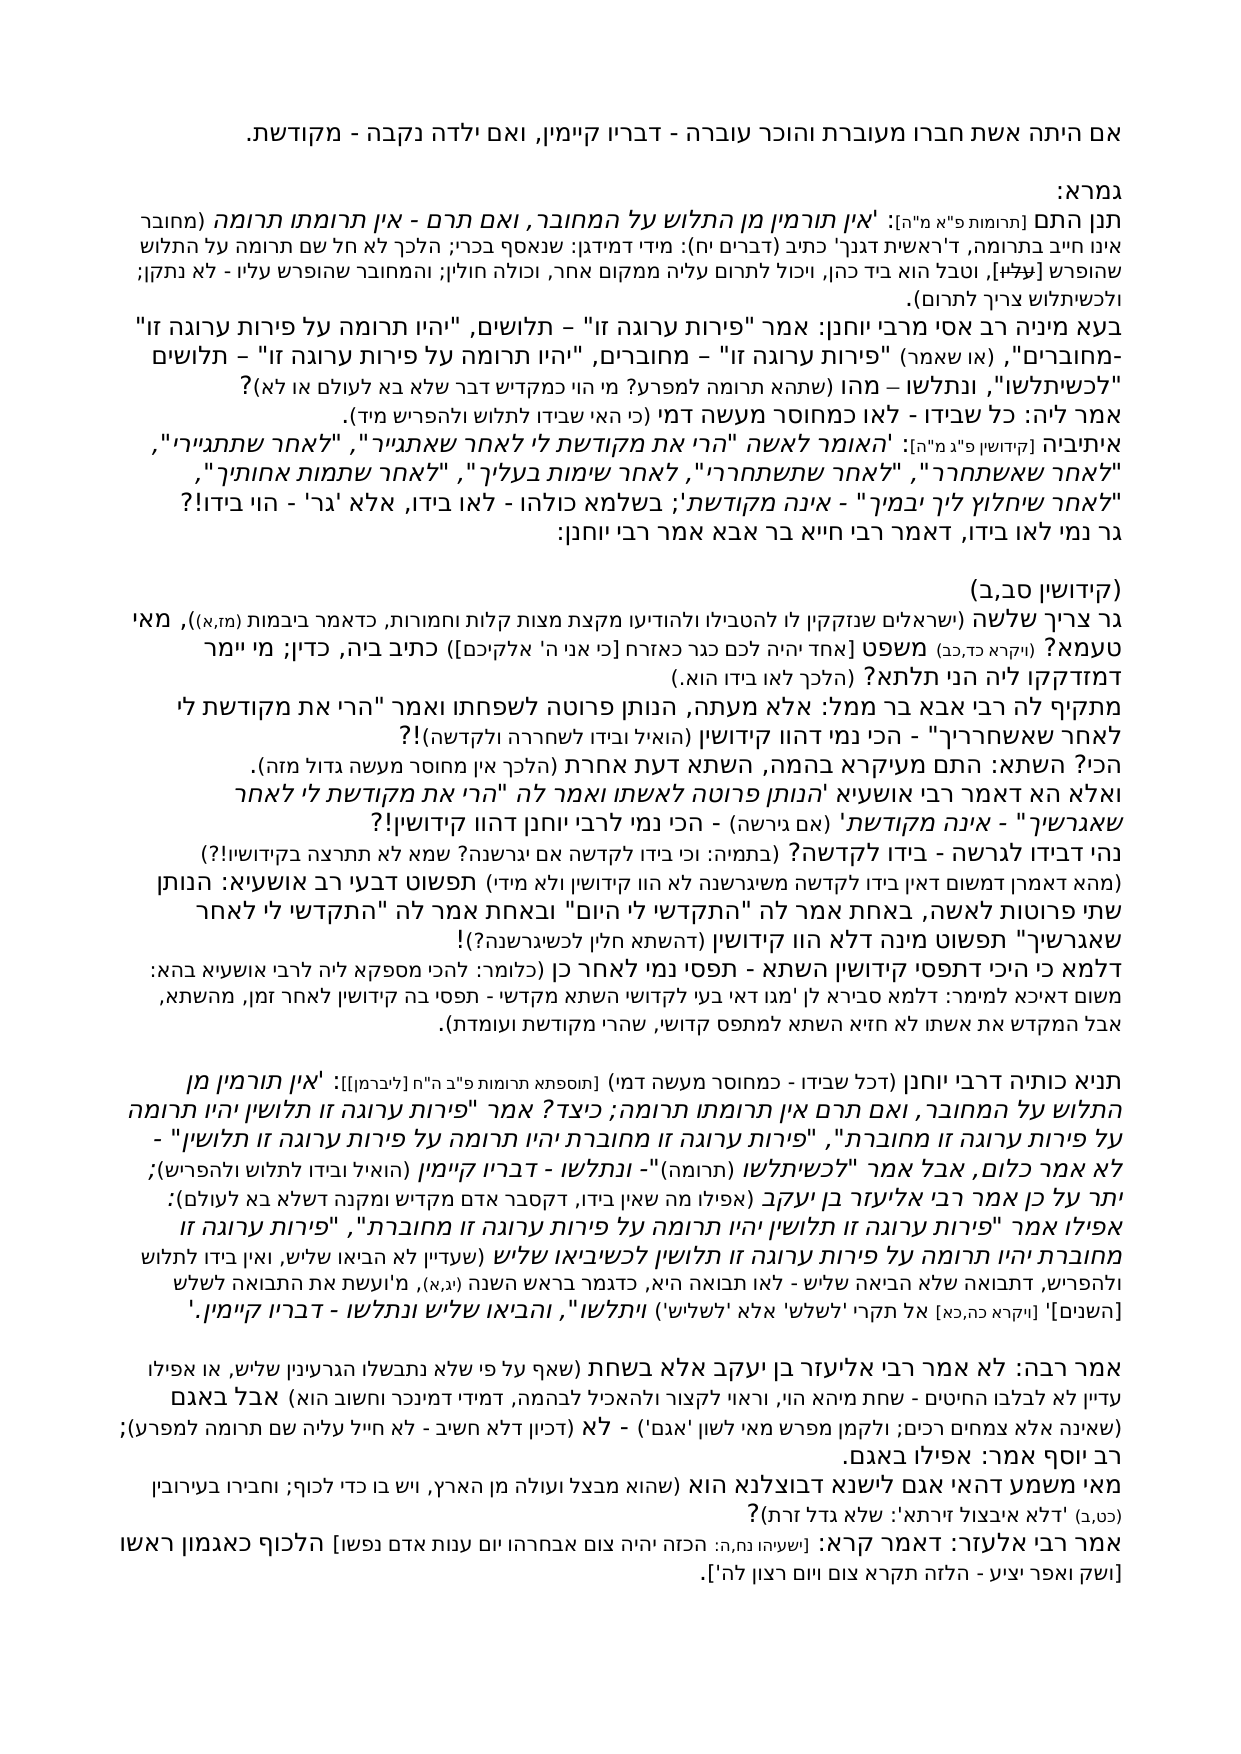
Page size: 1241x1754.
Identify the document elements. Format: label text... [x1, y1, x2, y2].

text אמר רבה: לא אמר רבי אליעזר בן יעקב אלא בשחת (שאף על פי שלא נתבשלו הגרעינין שליש, או אפילו עדיין לא לבלבו החיטים - שחת מיהא הוי, וראוי לקצור ולהאכיל לבהמה, דמידי דמינכר וחשוב הוא) אבל באגם (שאינה אלא צמחים רכים; ולקמן מפרש מאי לשון 'אגם') - לא (דכיון דלא חשיב - לא חייל עליה שם תרומה למפרע); [118, 1353, 1122, 1441]
text תניא כותיה דרבי יוחנן (דכל שבידו - כמחוסר מעשה דמי) [תוספתא תרומות פ"ב ה"ח [ליברמן]]: 'אין תורמין מן התלוש על המחובר, ואם תרם אין תרומתו תרומה; כיצד? אמר "פירות ערוגה זו תלושין יהיו תרומה על פירות ערוגה זו מחוברת", "פירות ערוגה זו מחוברת יהיו תרומה על פירות ערוגה זו תלושין" - לא אמר כלום, אבל אמר "לכשיתלשו (תרומה)"- ונתלשו - דבריו קיימין (הואיל ובידו לתלוש ולהפריש); [118, 1066, 1122, 1183]
text דלמא כי היכי דתפסי קידושין השתא - תפסי נמי לאחר כן (כלומר: להכי מספקא ליה לרבי אושעיא בהא: משום דאיכא למימר: דלמא סבירא לן 'מגו דאי בעי לקדושי השתא מקדשי - תפסי בה קידושין לאחר זמן, מהשתא, אבל המקדש את אשתו לא חזיא השתא למתפס קדושי, שהרי מקודשת ועומדת). [118, 954, 1122, 1037]
text תנן התם [תרומות פ"א מ"ה]: 'אין תורמין מן התלוש על המחובר, ואם תרם - אין תרומתו תרומה (מחובר אינו חייב בתרומה, ד'ראשית דגנך' כתיב (דברים יח): מידי דמידגן: שנאסף בכרי; הלכך לא חל שם תרומה על התלוש שהופרש [עליו], וטבל הוא ביד כהן, ויכול לתרום עליה ממקום אחר, וכולה חולין; והמחובר שהופרש עליו - לא נתקן; ולכשיתלוש צריך לתרום). [118, 205, 1122, 312]
text (קידושין סב,ב) [118, 575, 1122, 604]
text גמרא: [118, 176, 1122, 205]
text איתיביה [קידושין פ"ג מ"ה]: 'האומר לאשה "הרי את מקודשת לי לאחר שאתגייר", "לאחר שתתגיירי", "לאחר שאשתחרר", "לאחר שתשתחררי", לאחר שימות בעליך", "לאחר שתמות אחותיך", "לאחר שיחלוץ ליך יבמיך" - אינה מקודשת'; בשלמא כולהו - לאו בידו, אלא 'גר' - הוי בידו!? [118, 429, 1122, 517]
text אם היתה אשת חברו מעוברת והוכר עוברה - דבריו קיימין, ואם ילדה נקבה - מקודשת. [118, 118, 1122, 147]
text הכי? השתא: התם מעיקרא בהמה, השתא דעת אחרת (הלכך אין מחוסר מעשה גדול מזה). [118, 750, 1122, 779]
text אמר ליה: כל שבידו - לאו כמחוסר מעשה דמי (כי האי שבידו לתלוש ולהפריש מיד). [118, 400, 1122, 429]
text גר צריך שלשה (ישראלים שנזקקין לו להטבילו ולהודיעו מקצת מצות קלות וחמורות, כדאמר ביבמות (מז,א)), מאי טעמא? (ויקרא כד,כב) משפט [אחד יהיה לכם כגר כאזרח [כי אני ה' אלקיכם]) כתיב ביה, כדין; מי יימר דמזדקקו ליה הני תלתא? (הלכך לאו בידו הוא.) [118, 604, 1122, 692]
text גר נמי לאו בידו, דאמר רבי חייא בר אבא אמר רבי יוחנן: [118, 517, 1122, 546]
text אמר רבי אלעזר: דאמר קרא: [ישעיהו נח,ה: הכזה יהיה צום אבחרהו יום ענות אדם נפשו] הלכוף כאגמון ראשו [ושק ואפר יציע - הלזה תקרא צום ויום רצון לה']. [118, 1528, 1122, 1587]
text נהי דבידו לגרשה - בידו לקדשה? (בתמיה: וכי בידו לקדשה אם יגרשנה? שמא לא תתרצה בקידושיו!?) [118, 838, 1122, 867]
text בעא מיניה רב אסי מרבי יוחנן: אמר "פירות ערוגה זו" – תלושים, "יהיו תרומה על פירות ערוגה זו" -מחוברים", (או שאמר) "פירות ערוגה זו" – מחוברים, "יהיו תרומה על פירות ערוגה זו" – תלושים "לכשיתלשו", ונתלשו – מהו (שתהא תרומה למפרע? מי הוי כמקדיש דבר שלא בא לעולם או לא)? [118, 312, 1122, 400]
text (מהא דאמרן דמשום דאין בידו לקדשה משיגרשנה לא הוו קידושין ולא מידי) תפשוט דבעי רב אושעיא: הנותן שתי פרוטות לאשה, באחת אמר לה "התקדשי לי היום" ובאחת אמר לה "התקדשי לי לאחר שאגרשיך" תפשוט מינה דלא הוו קידושין (דהשתא חלין לכשיגרשנה?)! [118, 867, 1122, 954]
text מתקיף לה רבי אבא בר ממל: אלא מעתה, הנותן פרוטה לשפחתו ואמר "הרי את מקודשת לי לאחר שאשחרריך" - הכי נמי דהוו קידושין (הואיל ובידו לשחררה ולקדשה)!? [118, 692, 1122, 750]
text ואלא הא דאמר רבי אושעיא 'הנותן פרוטה לאשתו ואמר לה "הרי את מקודשת לי לאחר שאגרשיך" - אינה מקודשת' (אם גירשה) - הכי נמי לרבי יוחנן דהוו קידושין!? [118, 779, 1122, 838]
text מאי משמע דהאי אגם לישנא דבוצלנא הוא (שהוא מבצל ועולה מן הארץ, ויש בו כדי לכוף; וחבירו בעירובין (כט,ב) 'דלא איבצול זירתא': שלא גדל זרת)? [118, 1470, 1122, 1528]
text רב יוסף אמר: אפילו באגם. [118, 1441, 1122, 1470]
text יתר על כן אמר רבי אליעזר בן יעקב (אפילו מה שאין בידו, דקסבר אדם מקדיש ומקנה דשלא בא לעולם): אפילו אמר "פירות ערוגה זו תלושין יהיו תרומה על פירות ערוגה זו מחוברת", "פירות ערוגה זו מחוברת יהיו תרומה על פירות ערוגה זו תלושין לכשיביאו שליש (שעדיין לא הביאו שליש, ואין בידו לתלוש ולהפריש, דתבואה שלא הביאה שליש - לאו תבואה היא, כדגמר בראש השנה (יג,א), מ'ועשת את התבואה לשלש [השנים]' [ויקרא כה,כא] אל תקרי 'לשלש' אלא 'לשליש') ויתלשו", והביאו שליש ונתלשו - דבריו קיימין.' [118, 1183, 1122, 1324]
